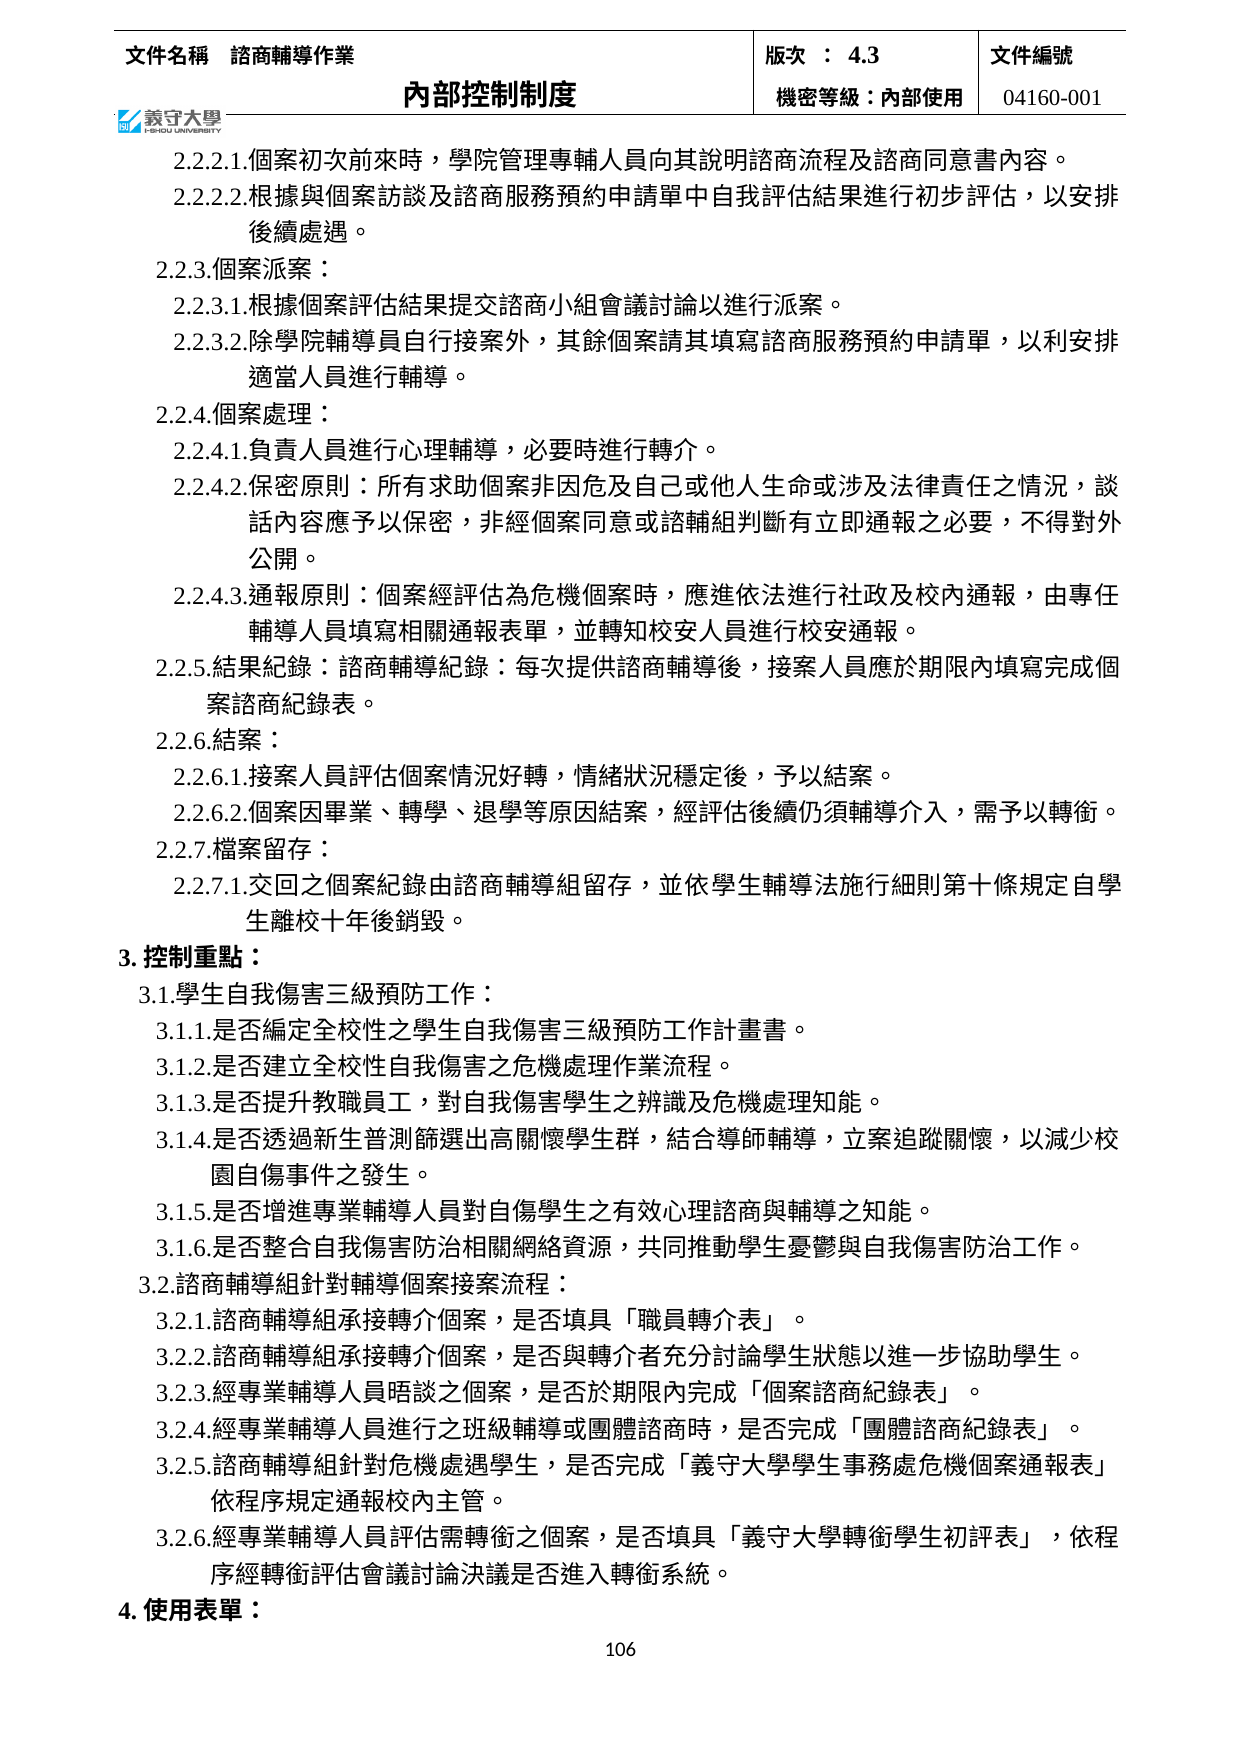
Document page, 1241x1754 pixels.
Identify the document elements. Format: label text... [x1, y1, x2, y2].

text 3.1.2.是否建立全校性自我傷害之危機處理作業流程。 [156, 1047, 1122, 1083]
text 2.2.5.結果紀錄：諮商輔導紀錄：每次提供諮商輔導後，接案人員應於期限內填寫完成個案諮商紀錄表。 [155, 648, 1122, 720]
text 2.2.3.2.除學院輔導員自行接案外，其餘個案請其填寫諮商服務預約申請單，以利安排適當人員進行輔導。 [173, 322, 1122, 394]
text 2.2.2.2.根據與個案訪談及諮商服務預約申請單中自我評估結果進行初步評估，以安排後續處遇。 [173, 177, 1122, 249]
text 2.2.6.結案： [156, 720, 1122, 757]
text 3.2.4.經專業輔導人員進行之班級輔導或團體諮商時，是否完成「團體諮商紀錄表」。 [156, 1409, 1122, 1445]
text 2.2.2.1.個案初次前來時，學院管理專輔人員向其說明諮商流程及諮商同意書內容。 [173, 140, 1122, 177]
text 2.2.4.個案處理： [156, 394, 1122, 430]
text 2.2.3.1.根據個案評估結果提交諮商小組會議討論以進行派案。 [173, 285, 1122, 322]
text 3.2.6.經專業輔導人員評估需轉銜之個案，是否填具「義守大學轉銜學生初評表」，依程序經轉銜評估會議討論決議是否進入轉銜系統。 [156, 1518, 1122, 1590]
text 3. 控制重點： [118, 938, 1122, 974]
text 3.1.4.是否透過新生普測篩選出高關懷學生群，結合導師輔導，立案追蹤關懷，以減少校園自傷事件之發生。 [156, 1119, 1122, 1192]
text 3.2.3.經專業輔導人員晤談之個案，是否於期限內完成「個案諮商紀錄表」。 [156, 1373, 1122, 1409]
text 3.1.1.是否編定全校性之學生自我傷害三級預防工作計畫書。 [156, 1010, 1122, 1047]
text 3.1.6.是否整合自我傷害防治相關網絡資源，共同推動學生憂鬱與自我傷害防治工作。 [156, 1228, 1122, 1264]
text 2.2.3.個案派案： [156, 249, 1122, 285]
text 2.2.6.1.接案人員評估個案情況好轉，情緒狀況穩定後，予以結案。 [173, 757, 1122, 793]
text 2.2.6.2.個案因畢業、轉學、退學等原因結案，經評估後續仍須輔導介入，需予以轉銜。 [173, 793, 1122, 829]
text 3.2.1.諮商輔導組承接轉介個案，是否填具「職員轉介表」。 [156, 1300, 1122, 1337]
text 3.2.2.諮商輔導組承接轉介個案，是否與轉介者充分討論學生狀態以進一步協助學生。 [156, 1337, 1122, 1373]
text 2.2.4.3.通報原則：個案經評估為危機個案時，應進依法進行社政及校內通報，由專任輔導人員填寫相關通報表單，並轉知校安人員進行校安通報。 [173, 575, 1122, 648]
text 3.1.學生自我傷害三級預防工作： [138, 974, 1122, 1010]
text 2.2.4.1.負責人員進行心理輔導，必要時進行轉介。 [173, 430, 1122, 467]
text 2.2.7.1.交回之個案紀錄由諮商輔導組留存，並依學生輔導法施行細則第十條規定自學生離校十年後銷毀。 [173, 865, 1122, 938]
text 3.1.5.是否增進專業輔導人員對自傷學生之有效心理諮商與輔導之知能。 [156, 1192, 1122, 1228]
text 3.1.3.是否提升教職員工，對自我傷害學生之辨識及危機處理知能。 [156, 1083, 1122, 1119]
text 3.2.5.諮商輔導組針對危機處遇學生，是否完成「義守大學學生事務處危機個案通報表」依程序規定通報校內主管。 [156, 1445, 1122, 1518]
text 3.2.諮商輔導組針對輔導個案接案流程： [138, 1264, 1122, 1300]
text 2.2.4.2.保密原則：所有求助個案非因危及自己或他人生命或涉及法律責任之情況，談話內容應予以保密，非經個案同意或諮輔組判斷有立即通報之必要，不得對外公開。 [173, 467, 1122, 575]
text 2.2.7.檔案留存： [156, 829, 1122, 865]
text 4. 使用表單： [118, 1590, 1122, 1627]
